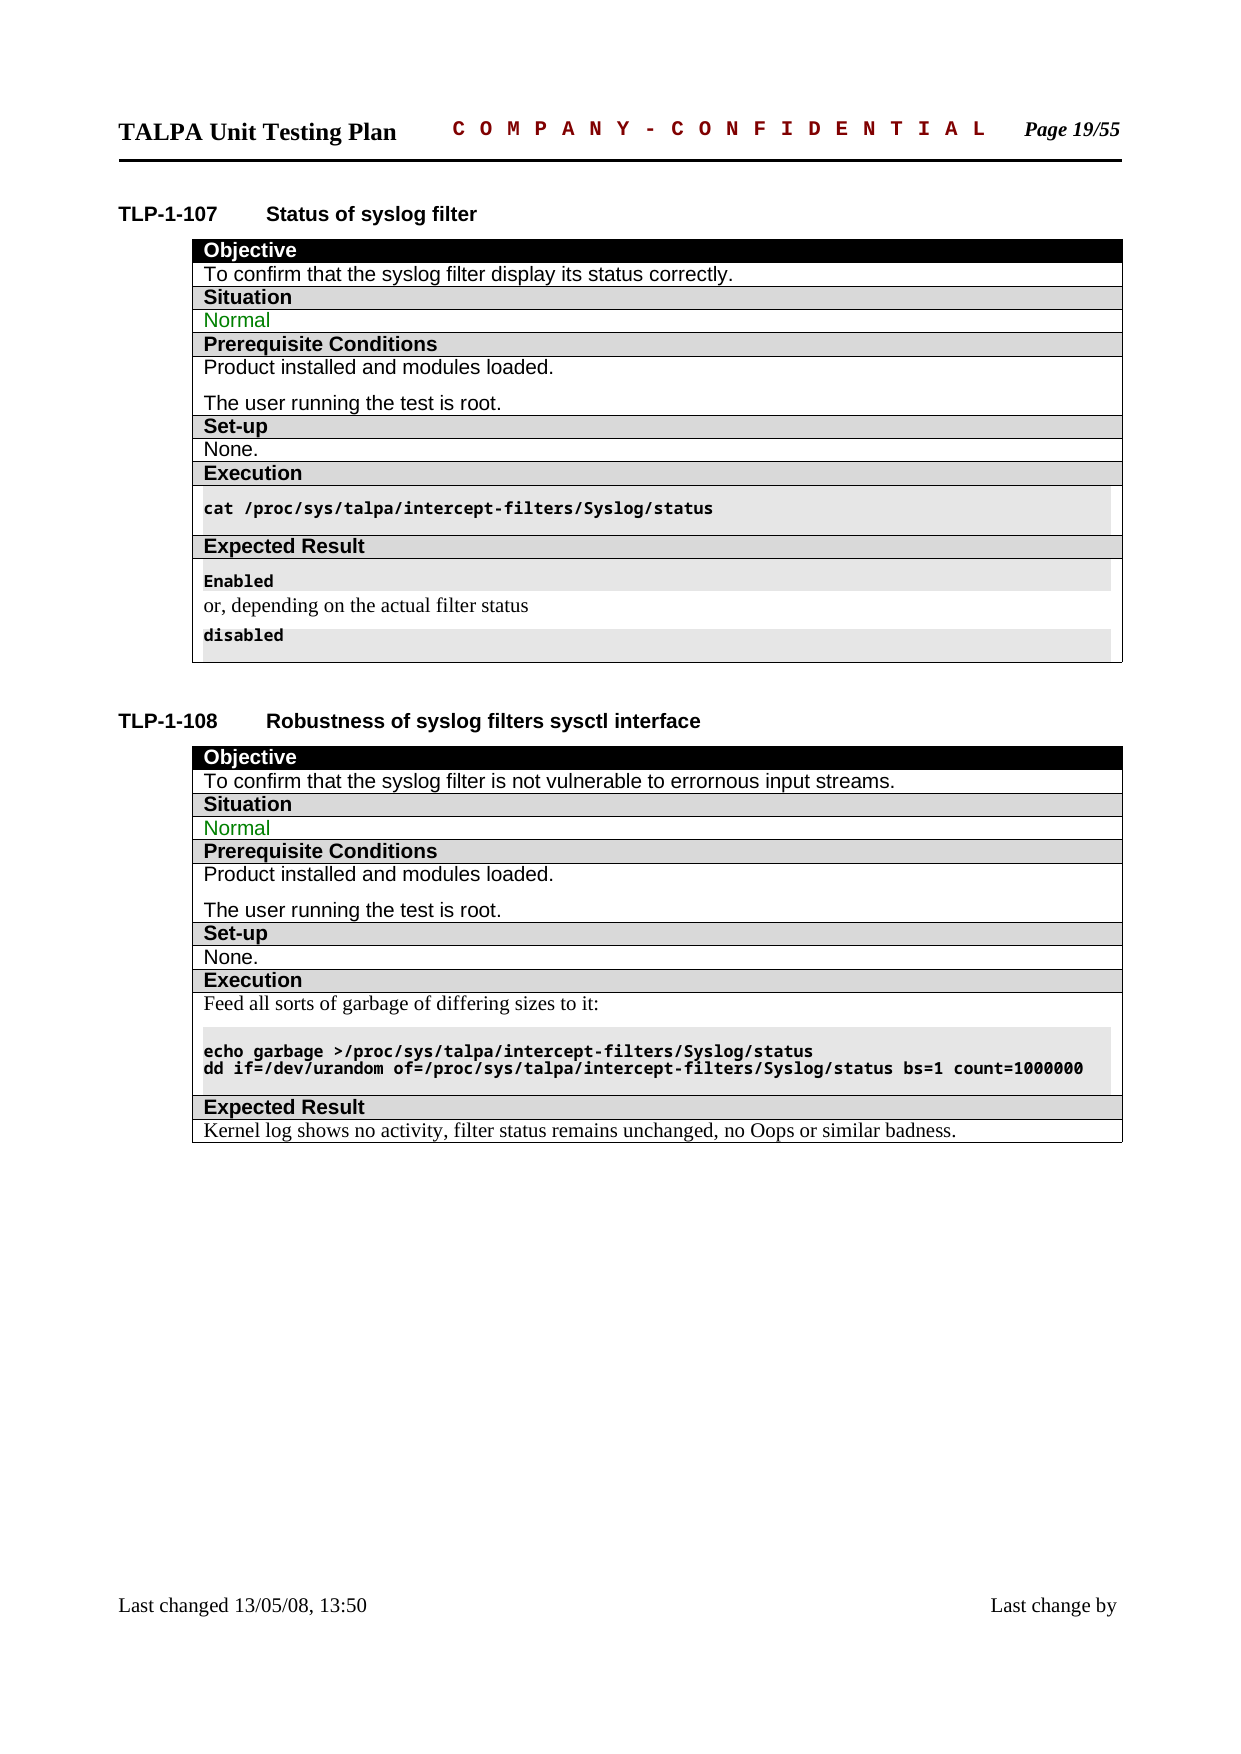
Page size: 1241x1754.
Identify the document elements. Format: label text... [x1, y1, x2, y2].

table_cell Normal [193, 817, 1122, 839]
table_cell Prerequisite Conditions [193, 333, 1122, 356]
table_cell To confirm that the syslog filter is not vulnerable to errornous input streams. [193, 770, 1122, 793]
table_cell Situation [193, 287, 1122, 309]
table_cell Set-up [193, 416, 1122, 438]
text TLP-1-107 Status of syslog filter [118, 203, 1122, 226]
text TLP-1-108 Robustness of syslog filters sysctl interface [118, 710, 1122, 733]
table_header Objective [193, 747, 1122, 769]
table_cell Product installed and modules loaded. The user running the test is root. [193, 357, 1122, 415]
table_cell Product installed and modules loaded. The user running the test is root. [193, 864, 1122, 922]
table_cell Execution [193, 462, 1122, 485]
table_header Objective [193, 240, 1122, 262]
table_cell Situation [193, 794, 1122, 816]
table_cell To confirm that the syslog filter display its status correctly. [193, 263, 1122, 286]
table_cell Enabled or, depending on the actual filter status disabled [193, 559, 1122, 662]
table_cell Execution [193, 970, 1122, 992]
table_cell None. [193, 946, 1122, 969]
table_cell Kernel log shows no activity, filter status remains unchanged, no Oops or similar badness. [193, 1120, 1122, 1142]
table_cell Normal [193, 310, 1122, 332]
table_cell None. [193, 439, 1122, 461]
table_cell Prerequisite Conditions [193, 840, 1122, 863]
table_cell Expected Result [193, 1096, 1122, 1119]
table_cell Expected Result [193, 536, 1122, 558]
table_cell Feed all sorts of garbage of differing sizes to it: echo garbage >/proc/sys/talpa/intercept-filters/Syslog/status dd if=/dev/urandom of=/proc/sys/talpa/intercept-filters/Syslog/status bs=1 count=1000000 [193, 993, 1122, 1095]
table_cell Set-up [193, 923, 1122, 945]
